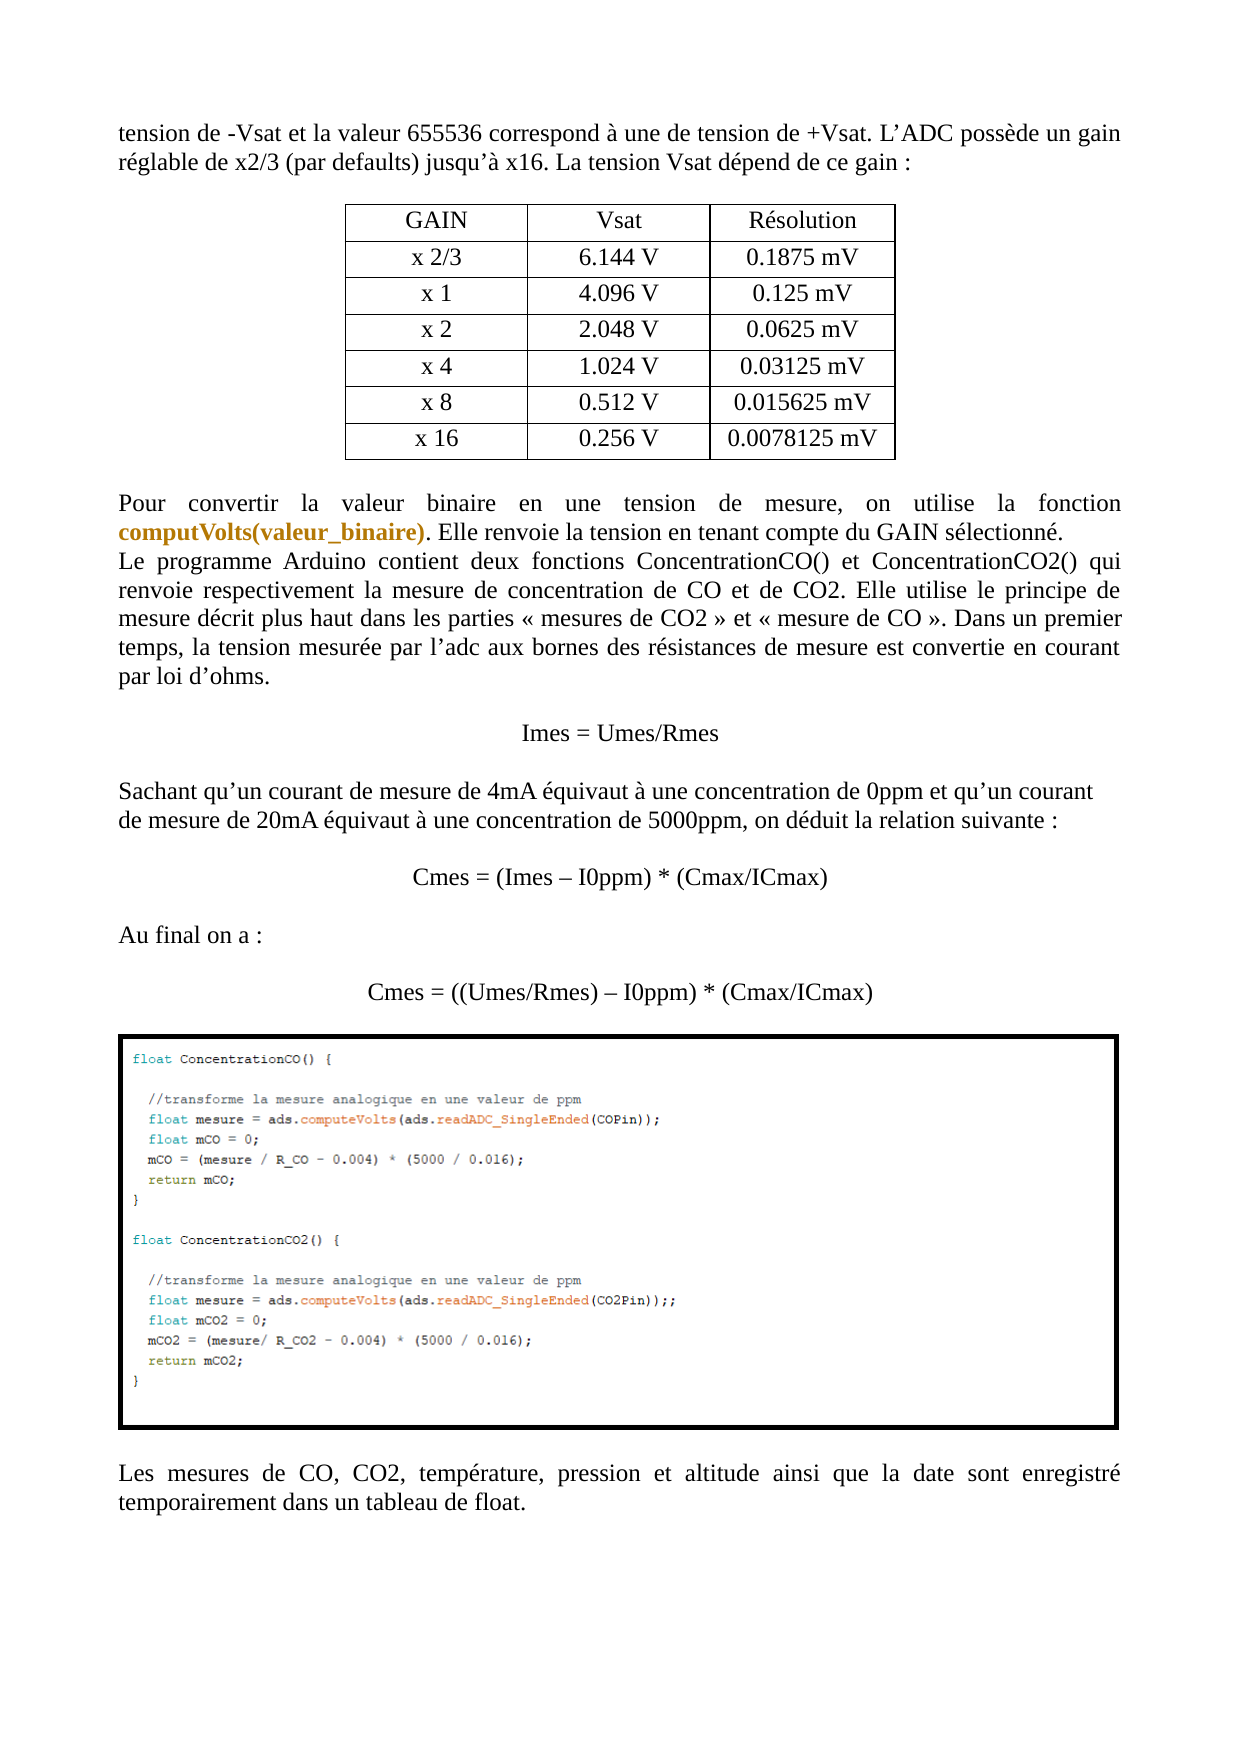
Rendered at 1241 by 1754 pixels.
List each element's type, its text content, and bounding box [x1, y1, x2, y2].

text Les mesures de CO, CO2, température, pression et altitude ainsi que la date sont enregistré temporairement dans un tableau de float. [118, 1458, 1122, 1516]
table_cell x 1 [346, 278, 527, 313]
table_cell 0.125 mV [711, 278, 894, 313]
table_cell 2.048 V [528, 315, 709, 350]
table_cell 1.024 V [528, 351, 709, 386]
table_cell 0.256 V [528, 424, 709, 459]
text Imes = Umes/Rmes [118, 718, 1122, 747]
table_cell 0.512 V [528, 387, 709, 422]
table_cell 0.0625 mV [711, 315, 894, 350]
text Cmes = (Imes – I0ppm) * (Cmax/ICmax) [118, 862, 1122, 891]
table_header Vsat [528, 205, 709, 241]
text tension de -Vsat et la valeur 655536 correspond à une de tension de +Vsat. L’ADC possède un gain réglable de x2/3 (par defaults) jusqu’à x16. La tension Vsat dépend de ce gain : [118, 118, 1122, 176]
table_cell 6.144 V [528, 242, 709, 277]
text Sachant qu’un courant de mesure de 4mA équivaut à une concentration de 0ppm et qu’un courant de mesure de 20mA équivaut à une concentration de 5000ppm, on déduit la relation suivante : [118, 776, 1122, 833]
text Pour convertir la valeur binaire en une tension de mesure, on utilise la fonction computVolts(valeur_binaire). Elle renvoie la tension en tenant compte du GAIN sélectionné. [118, 488, 1122, 546]
table_cell x 2 [346, 315, 527, 350]
table_cell x 4 [346, 351, 527, 386]
table_header Résolution [711, 205, 894, 241]
table_cell 4.096 V [528, 278, 709, 313]
text Le programme Arduino contient deux fonctions ConcentrationCO() et ConcentrationCO2() qui renvoie respectivement la mesure de concentration de CO et de CO2. Elle utilise le principe de mesure décrit plus haut dans les parties « mesures de CO2 » et « mesure de CO ». Dans un premier temps, la tension mesurée par l’adc aux bornes des résistances de mesure est convertie en courant par loi d’ohms. [118, 546, 1122, 690]
table_cell x 2/3 [346, 242, 527, 277]
table_header GAIN [346, 205, 527, 241]
table_cell 0.0078125 mV [711, 424, 894, 459]
text Cmes = ((Umes/Rmes) – I0ppm) * (Cmax/ICmax) [118, 977, 1122, 1006]
table_cell x 16 [346, 424, 527, 459]
table_cell 0.03125 mV [711, 351, 894, 386]
table_cell 0.015625 mV [711, 387, 894, 422]
table_cell x 8 [346, 387, 527, 422]
text Au final on a : [118, 920, 1122, 948]
table_cell 0.1875 mV [711, 242, 894, 277]
